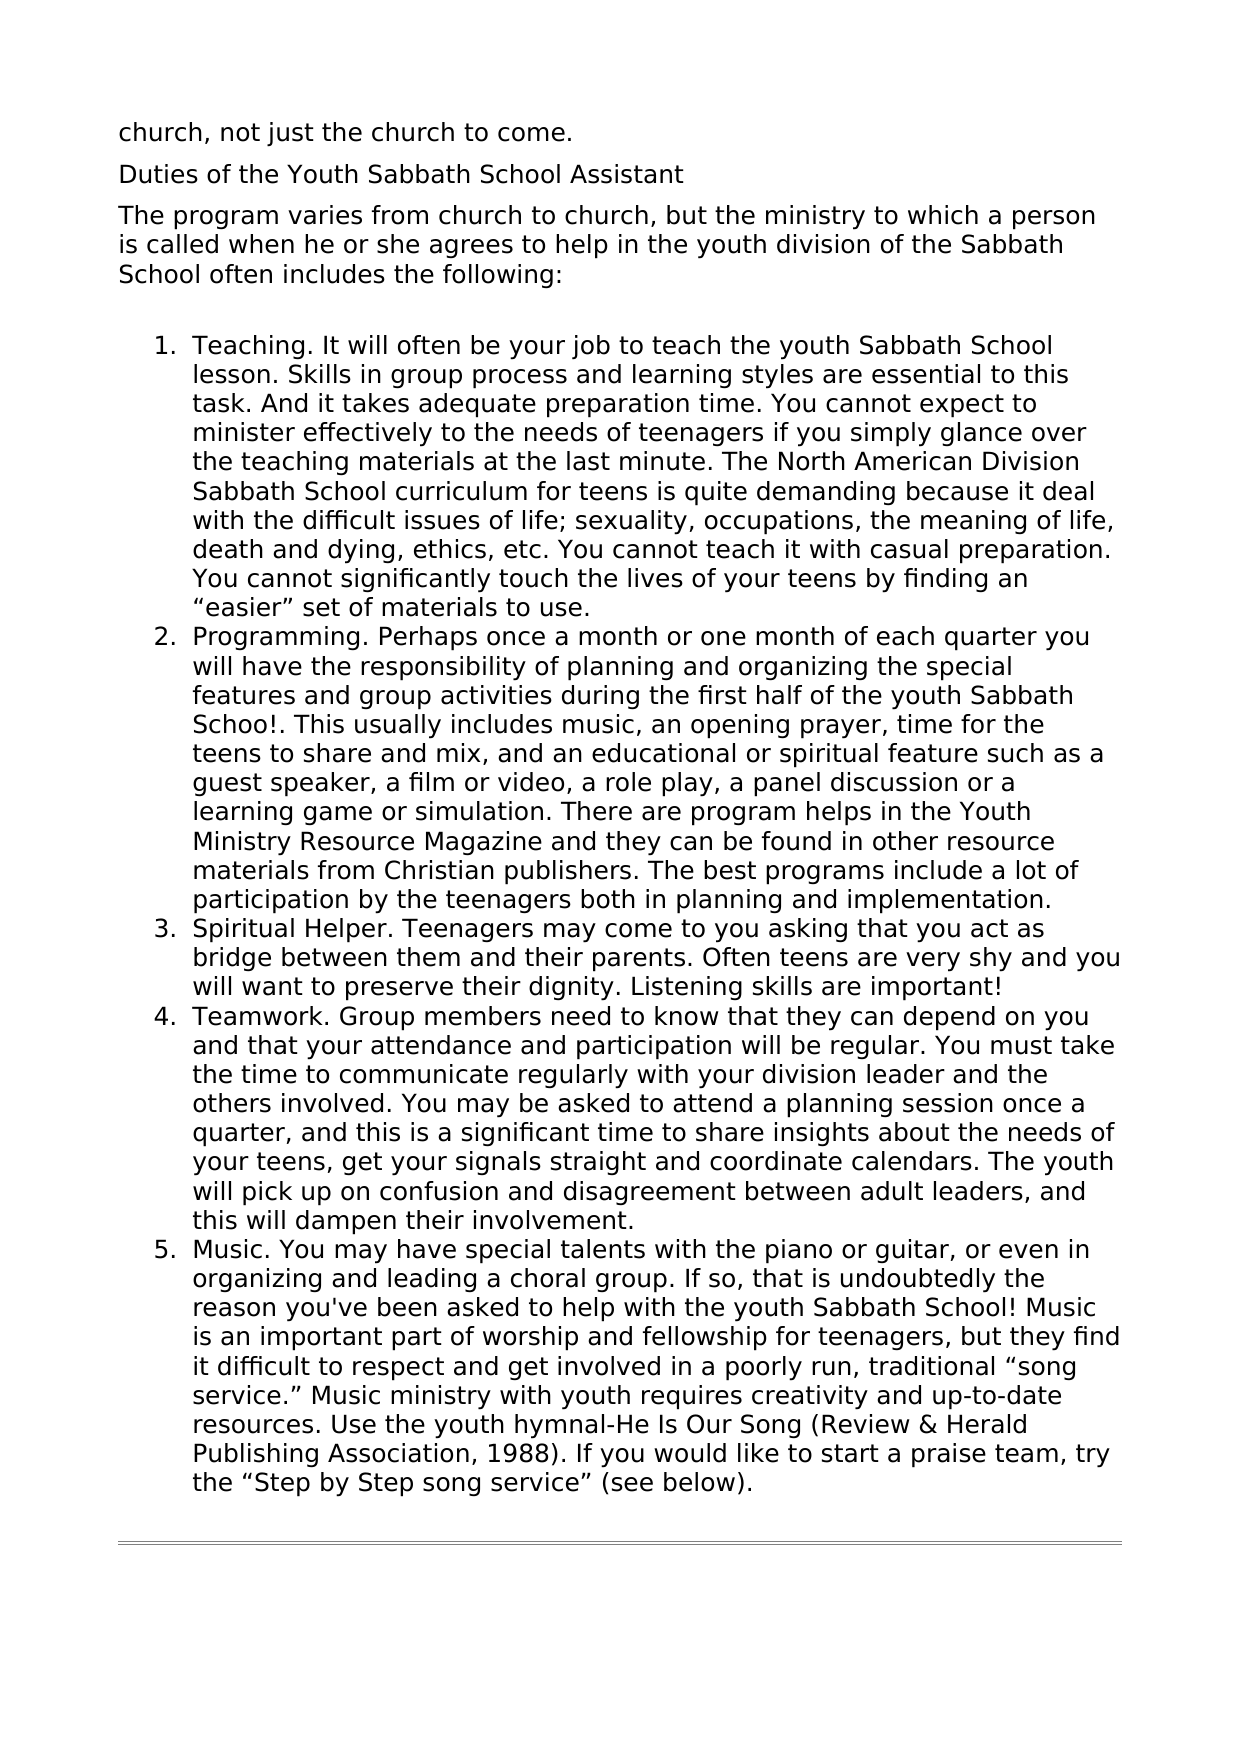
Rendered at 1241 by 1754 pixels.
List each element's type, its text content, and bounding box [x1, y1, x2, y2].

list Music. You may have special talents with the piano or guitar, or even in organizing and leading a choral group. If so, that is undoubtedly the reason you've been asked to help with the youth Sabbath School! Music is an important part of worship and fellowship for teenagers, but they find it difficult to respect and get involved in a poorly run, traditional “song service.” Music ministry with youth requires creativity and up-to-date resources. Use the youth hymnal-He Is Our Song (Review & Herald Publishing Association, 1988). If you would like to start a praise team, try the “Step by Step song service” (see below). [177, 1235, 1122, 1498]
text church, not just the church to come. [118, 118, 1122, 147]
text Duties of the Youth Sabbath School Assistant [118, 160, 1122, 189]
list Programming. Perhaps once a month or one month of each quarter you will have the responsibility of planning and organizing the special features and group activities during the first half of the youth Sabbath Schoo!. This usually includes music, an opening prayer, time for the teens to share and mix, and an educational or spiritual feature such as a guest speaker, a film or video, a role play, a panel discussion or a learning game or simulation. There are program helps in the Youth Ministry Resource Magazine and they can be found in other resource materials from Christian publishers. The best programs include a lot of participation by the teenagers both in planning and implementation. [177, 623, 1122, 914]
text The program varies from church to church, but the ministry to which a person is called when he or she agrees to help in the youth division of the Sabbath School often includes the following: [118, 201, 1122, 289]
list Teaching. It will often be your job to teach the youth Sabbath School lesson. Skills in group process and learning styles are essential to this task. And it takes adequate preparation time. You cannot expect to minister effectively to the needs of teenagers if you simply glance over the teaching materials at the last minute. The North American Division Sabbath School curriculum for teens is quite demanding because it deal with the difficult issues of life; sexuality, occupations, the meaning of life, death and dying, ethics, etc. You cannot teach it with casual preparation. You cannot significantly touch the lives of your teens by finding an “easier” set of materials to use. [177, 331, 1122, 623]
list Spiritual Helper. Teenagers may come to you asking that you act as bridge between them and their parents. Often teens are very shy and you will want to preserve their dignity. Listening skills are important! [177, 914, 1122, 1002]
list Teamwork. Group members need to know that they can depend on you and that your attendance and participation will be regular. You must take the time to communicate regularly with your division leader and the others involved. You may be asked to attend a planning session once a quarter, and this is a significant time to share insights about the needs of your teens, get your signals straight and coordinate calendars. The youth will pick up on confusion and disagreement between adult leaders, and this will dampen their involvement. [177, 1002, 1122, 1235]
